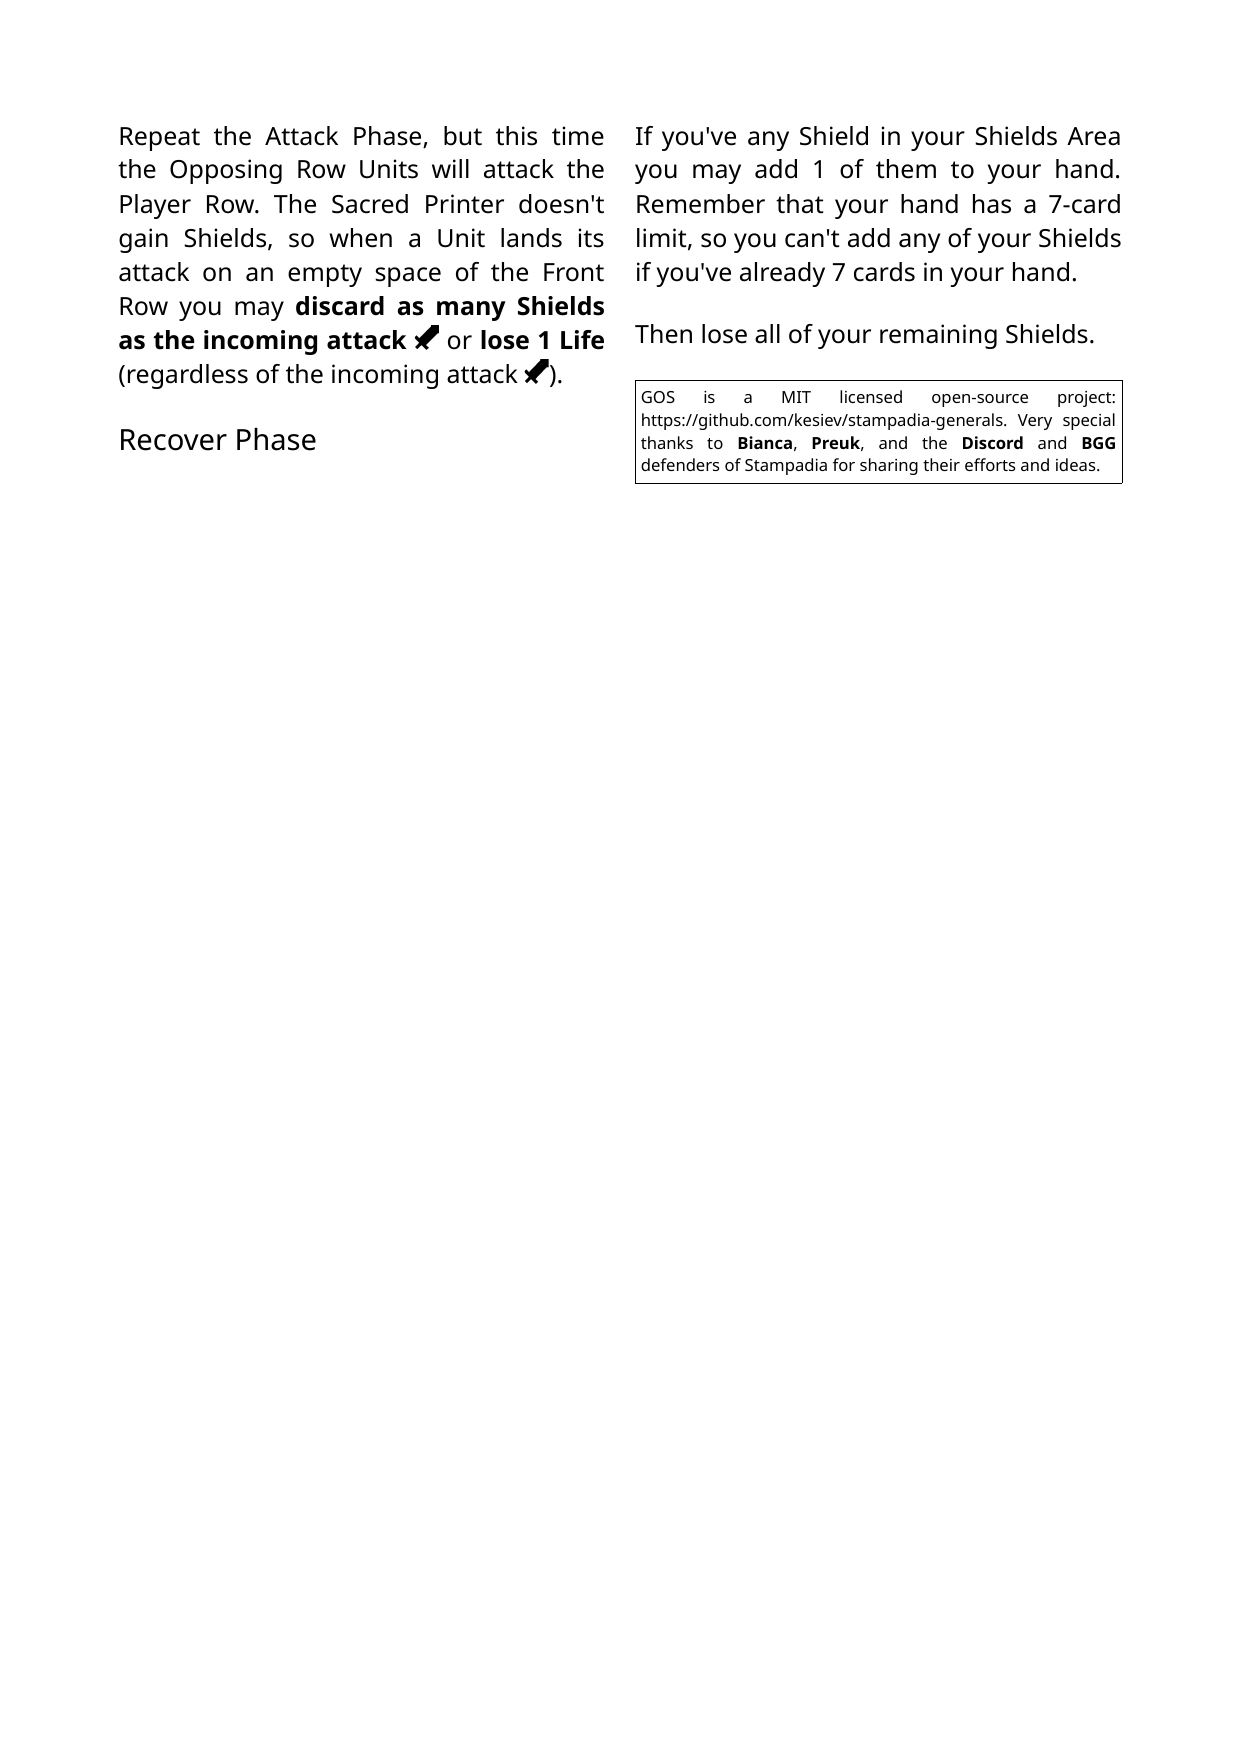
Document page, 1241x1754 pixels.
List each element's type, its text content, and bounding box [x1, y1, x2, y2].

picture [414, 325, 439, 350]
text Recover Phase [118, 419, 605, 459]
text Repeat the Attack Phase, but this time the Opposing Row Units will attack the Player Row. The Sacred Printer doesn't gain Shields, so when a Unit lands its attack on an empty space of the Front Row you may discard as many Shields as the incoming attack or lose 1 Life (regardless of the incoming attack ). [118, 118, 605, 391]
text If you've any Shield in your Shields Area you may add 1 of them to your hand. Remember that your hand has a 7-card limit, so you can't add any of your Shields if you've already 7 cards in your hand. [635, 118, 1122, 288]
table_header GOS is a MIT licensed open-source project: https://github.com/kesiev/stampadia-generals. Very special thanks to Bianca, Preuk, and the Discord and BGG defenders of Stampadia for sharing their efforts and ideas. [636, 381, 1122, 482]
text Then lose all of your remaining Shields. [635, 317, 1122, 351]
picture [524, 359, 549, 384]
